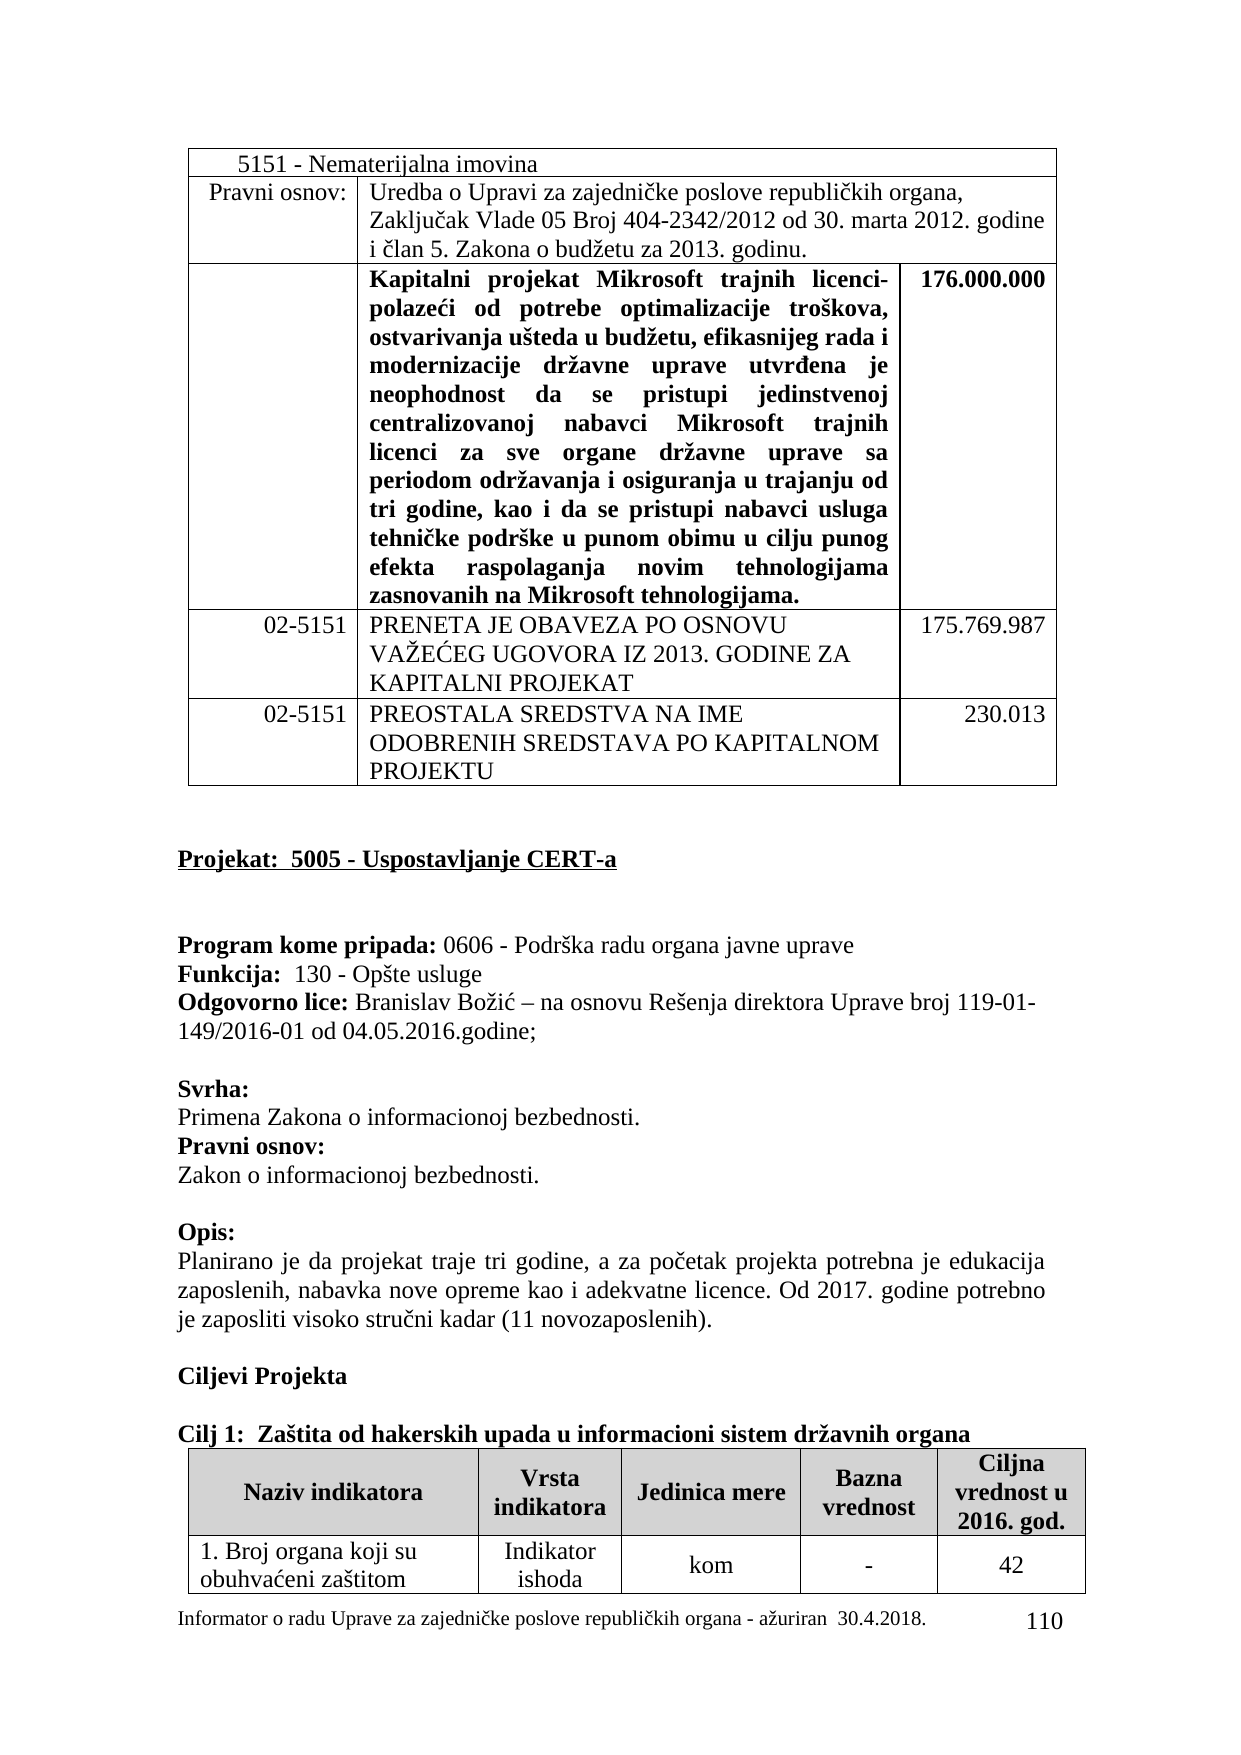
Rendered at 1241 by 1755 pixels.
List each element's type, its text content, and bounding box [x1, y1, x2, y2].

table_cell 1. Broj organa koji su obuhvaćeni zaštitom [189, 1536, 478, 1593]
table_cell Uredba o Upravi za zajedničke poslove republičkih organa, Zaklјučak Vlade 05 Broj 404-2342/2012 od 30. marta 2012. godine i član 5. Zakona o budžetu za 2013. godinu. [358, 177, 1056, 263]
text Pravni osnov: Zakon o informacionoj bezbednosti. [177, 1131, 1063, 1189]
table_cell 5151 - Nematerijalna imovina [189, 149, 1056, 176]
text Cilјevi Projekta [177, 1361, 1063, 1419]
table_cell 02-5151 [189, 610, 357, 698]
table_cell Kapitalni projekat Mikrosoft trajnih licenci-polazeći od potrebe optimalizacije troškova, ostvarivanja ušteda u budžetu, efikasnijeg rada i modernizacije državne uprave utvrđena je neophodnost da se pristupi jedinstvenoj centralizovanoj nabavci Mikrosoft trajnih licenci za sve organe državne uprave sa periodom održavanja i osiguranja u trajanju od tri godine, kao i da se pristupi nabavci usluga tehničke podrške u punom obimu u cilјu punog efekta raspolaganja novim tehnologijama zasnovanih na Mikrosoft tehnologijama. [358, 264, 899, 609]
table_cell [189, 264, 357, 609]
text Svrha: Primena Zakona o informacionoj bezbednosti. [177, 1045, 1063, 1131]
text Opis: Planirano je da projekat traje tri godine, a za početak projekta potrebna je edukacija zaposlenih, nabavka nove opreme kao i adekvatne licence. Od 2017. godine potrebno je zaposliti visoko stručni kadar (11 novozaposlenih). [177, 1189, 1046, 1332]
table_cell - [801, 1536, 937, 1593]
text Program kome pripada: 0606 - Podrška radu organa javne uprave Funkcija: 130 - Opšte usluge Odgovorno lice: Branislav Božić – na osnovu Rešenja direktora Uprave broj 119-01-149/2016-01 od 04.05.2016.godine; [177, 901, 1063, 1045]
table_header Cilјna vrednost u 2016. god. [938, 1449, 1085, 1535]
table_cell kom [622, 1536, 800, 1593]
table_cell 175.769.987 [901, 610, 1056, 698]
table_cell 176.000.000 [901, 264, 1056, 609]
table_cell PRENETA JE OBAVEZA PO OSNOVU VAŽEĆEG UGOVORA IZ 2013. GODINE ZA KAPITALNI PROJEKAT [358, 610, 899, 698]
table_header Vrsta indikatora [479, 1449, 621, 1535]
table_cell Indikator ishoda [479, 1536, 621, 1593]
table_cell PREOSTALA SREDSTVA NA IME ODOBRENIH SREDSTAVA PO KAPITALNOM PROJEKTU [358, 699, 899, 785]
table_cell 230.013 [901, 699, 1056, 785]
table_header Naziv indikatora [189, 1449, 478, 1535]
text Projekat: 5005 - Uspostavlјanje CERT-a [177, 844, 1063, 872]
table_cell 02-5151 [189, 699, 357, 785]
table_header Jedinica mere [622, 1449, 800, 1535]
table_header Bazna vrednost [801, 1449, 937, 1535]
text Cilј 1: Zaštita od hakerskih upada u informacioni sistem državnih organa [177, 1419, 1063, 1447]
table_cell 42 [938, 1536, 1085, 1593]
table_cell Pravni osnov: [189, 177, 357, 263]
